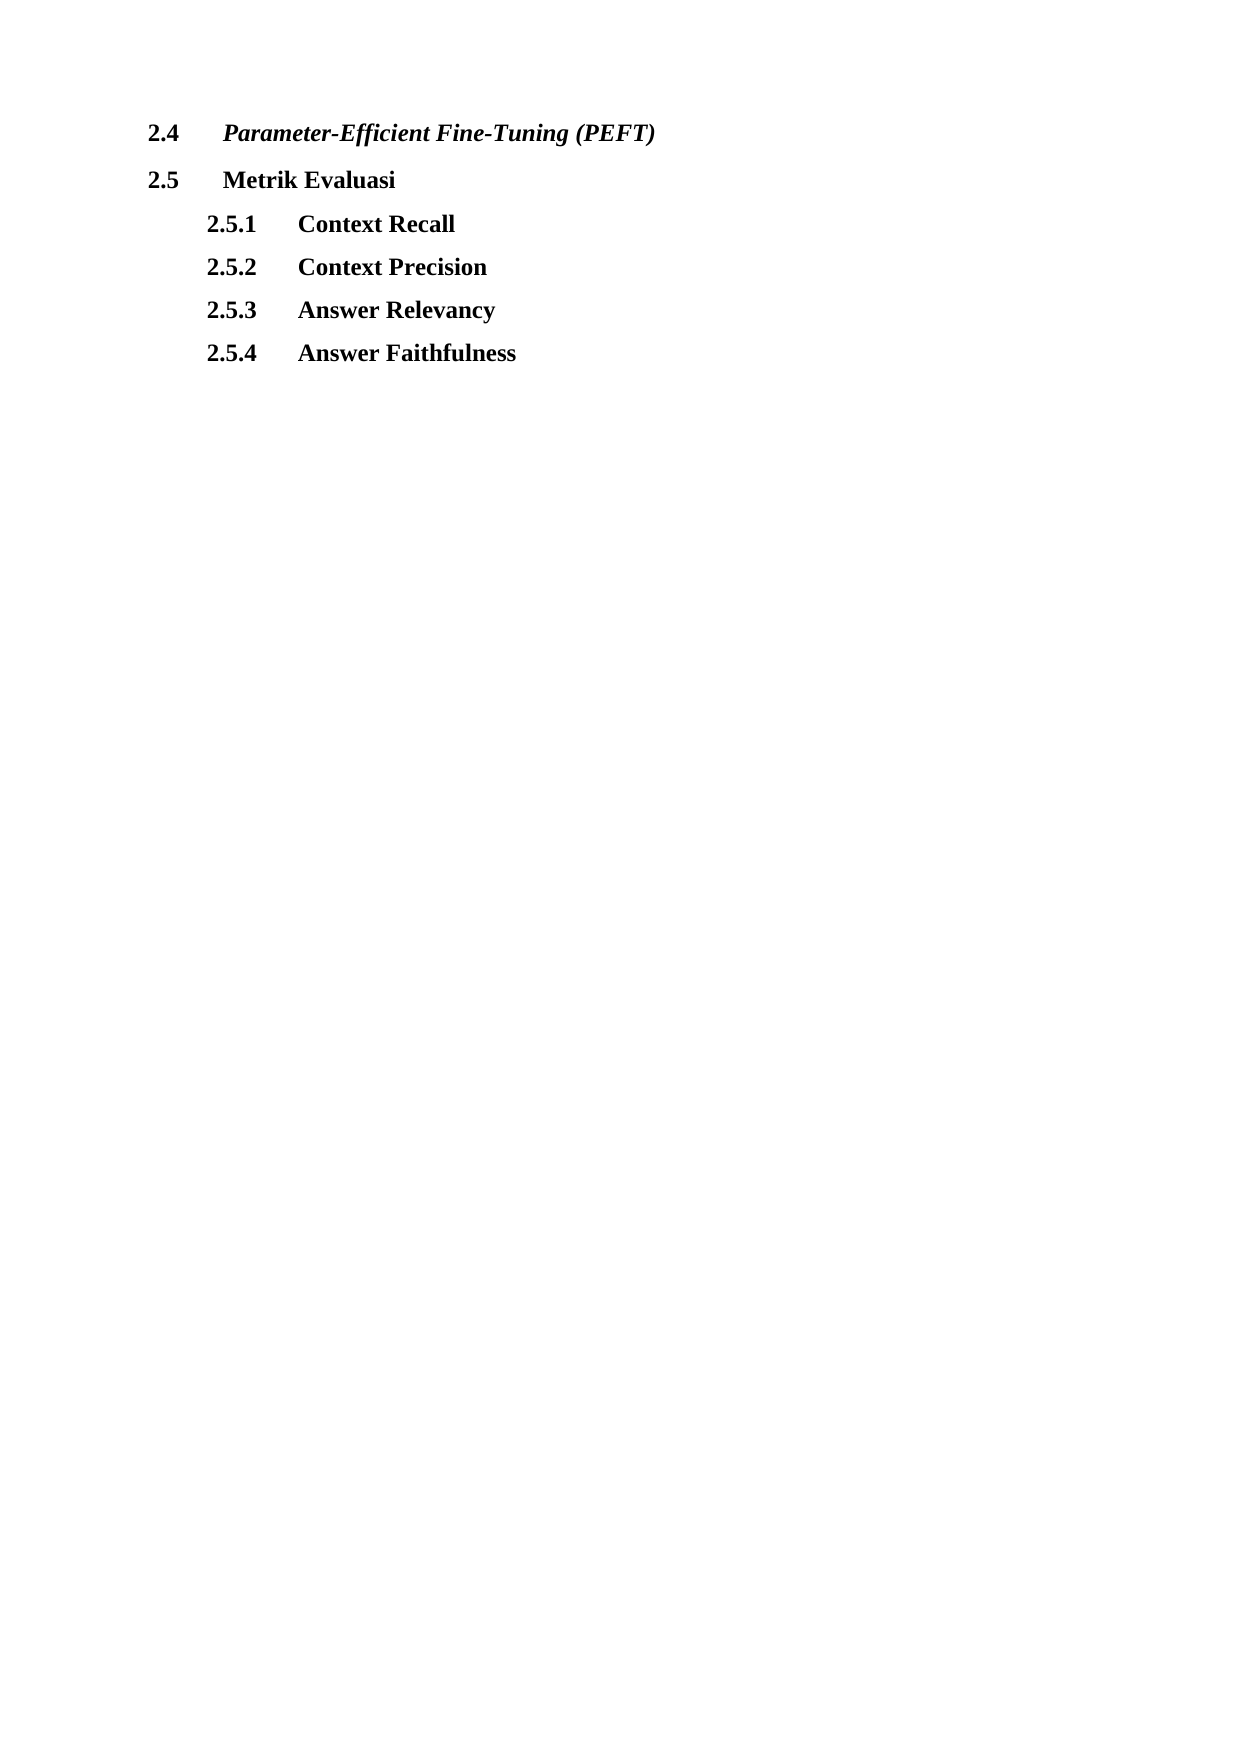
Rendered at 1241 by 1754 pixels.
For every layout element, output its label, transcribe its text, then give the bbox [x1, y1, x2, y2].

subtitle Answer Faithfulness [207, 338, 1122, 367]
subtitle Context Precision [207, 252, 1122, 281]
subtitle Parameter-Efficient Fine-Tuning (PEFT) [148, 118, 1122, 147]
subtitle Context Recall [207, 209, 1122, 237]
subtitle Metrik Evaluasi [148, 166, 1122, 194]
subtitle Answer Relevancy [207, 295, 1122, 324]
